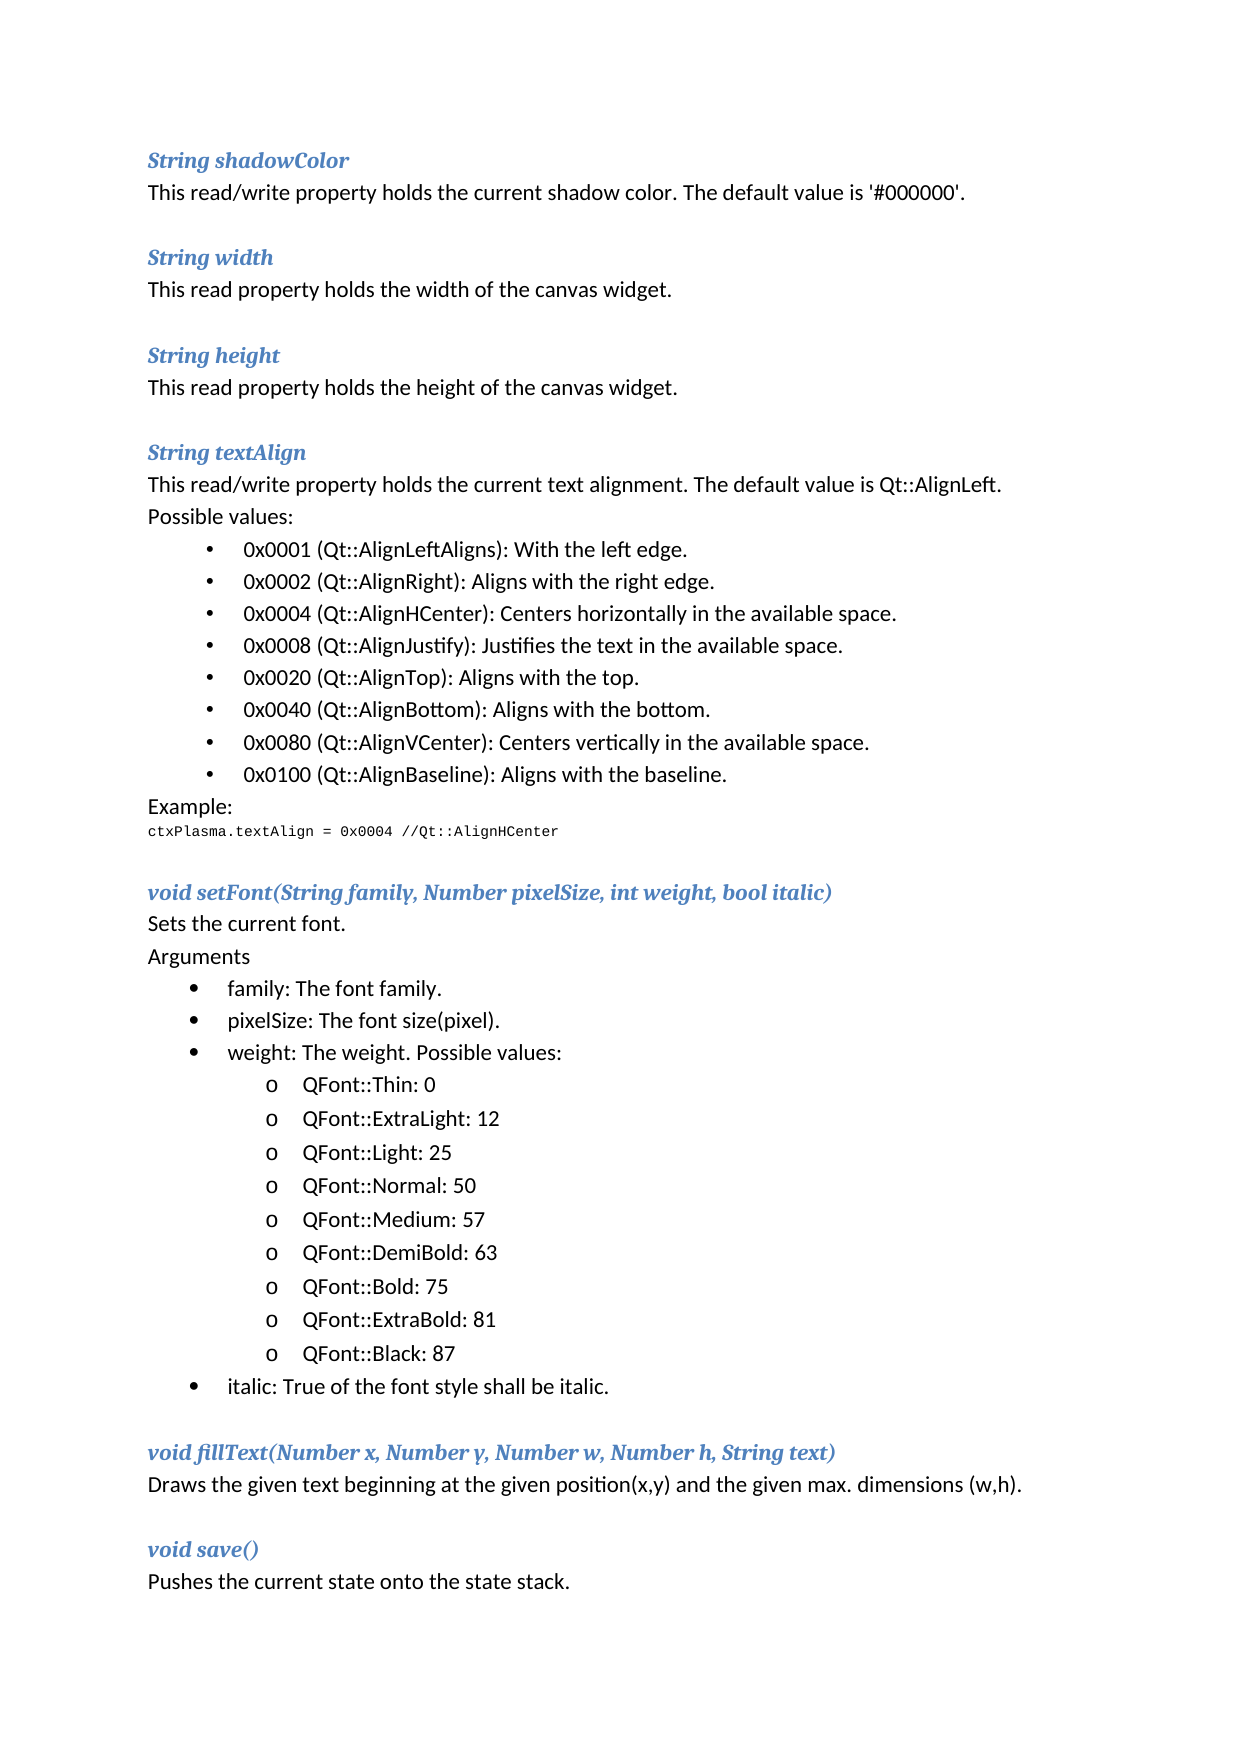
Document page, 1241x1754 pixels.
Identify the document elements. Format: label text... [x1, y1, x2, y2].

subtitle String textAlign [148, 440, 1093, 466]
list QFont::Medium: 57 [265, 1205, 1093, 1234]
text Example: [148, 792, 1093, 820]
list 0x0008 (Qt::AlignJustify): Justifies the text in the available space. [206, 631, 1093, 659]
list family: The font family. [190, 974, 1093, 1002]
list QFont::Black: 87 [265, 1339, 1093, 1368]
list 0x0100 (Qt::AlignBaseline): Aligns with the baseline. [206, 760, 1093, 788]
list 0x0001 (Qt::AlignLeftAligns): With the left edge. [206, 535, 1093, 563]
text This read property holds the width of the canvas widget. [148, 275, 1093, 303]
subtitle String width [148, 245, 1093, 271]
list QFont::Bold: 75 [265, 1272, 1093, 1301]
list italic: True of the font style shall be italic. [190, 1372, 1093, 1400]
list pixelSize: The font size(pixel). [190, 1006, 1093, 1034]
list QFont::DemiBold: 63 [265, 1238, 1093, 1267]
text This read property holds the height of the canvas widget. [148, 373, 1093, 401]
text Draws the given text beginning at the given position(x,y) and the given max. dimensions (w,h). [148, 1470, 1093, 1498]
text Arguments [148, 942, 1093, 970]
list QFont::Thin: 0 [265, 1071, 1093, 1100]
list QFont::ExtraBold: 81 [265, 1305, 1093, 1334]
text ctxPlasma.textAlign = 0x0004 //Qt::AlignHCenter [148, 824, 1093, 841]
list 0x0004 (Qt::AlignHCenter): Centers horizontally in the available space. [206, 599, 1093, 627]
list 0x0020 (Qt::AlignTop): Aligns with the top. [206, 663, 1093, 691]
text This read/write property holds the current text alignment. The default value is Qt::AlignLeft. [148, 470, 1093, 498]
list 0x0002 (Qt::AlignRight): Aligns with the right edge. [206, 567, 1093, 595]
list QFont::Light: 25 [265, 1138, 1093, 1167]
subtitle String shadowColor [148, 148, 1093, 174]
subtitle void save() [148, 1537, 1093, 1563]
text Pushes the current state onto the state stack. [148, 1567, 1093, 1595]
list weight: The weight. Possible values: [190, 1038, 1093, 1066]
list 0x0040 (Qt::AlignBottom): Aligns with the bottom. [206, 696, 1093, 724]
subtitle void setFont(String family, Number pixelSize, int weight, bool italic) [148, 879, 1093, 906]
text Possible values: [148, 502, 1093, 531]
text This read/write property holds the current shadow color. The default value is '#000000'. [148, 178, 1093, 206]
subtitle void fillText(Number x, Number y, Number w, Number h, String text) [148, 1440, 1093, 1466]
text Sets the current font. [148, 909, 1093, 938]
list 0x0080 (Qt::AlignVCenter): Centers vertically in the available space. [206, 728, 1093, 756]
subtitle String height [148, 343, 1093, 369]
list QFont::Normal: 50 [265, 1171, 1093, 1200]
list QFont::ExtraLight: 12 [265, 1104, 1093, 1133]
